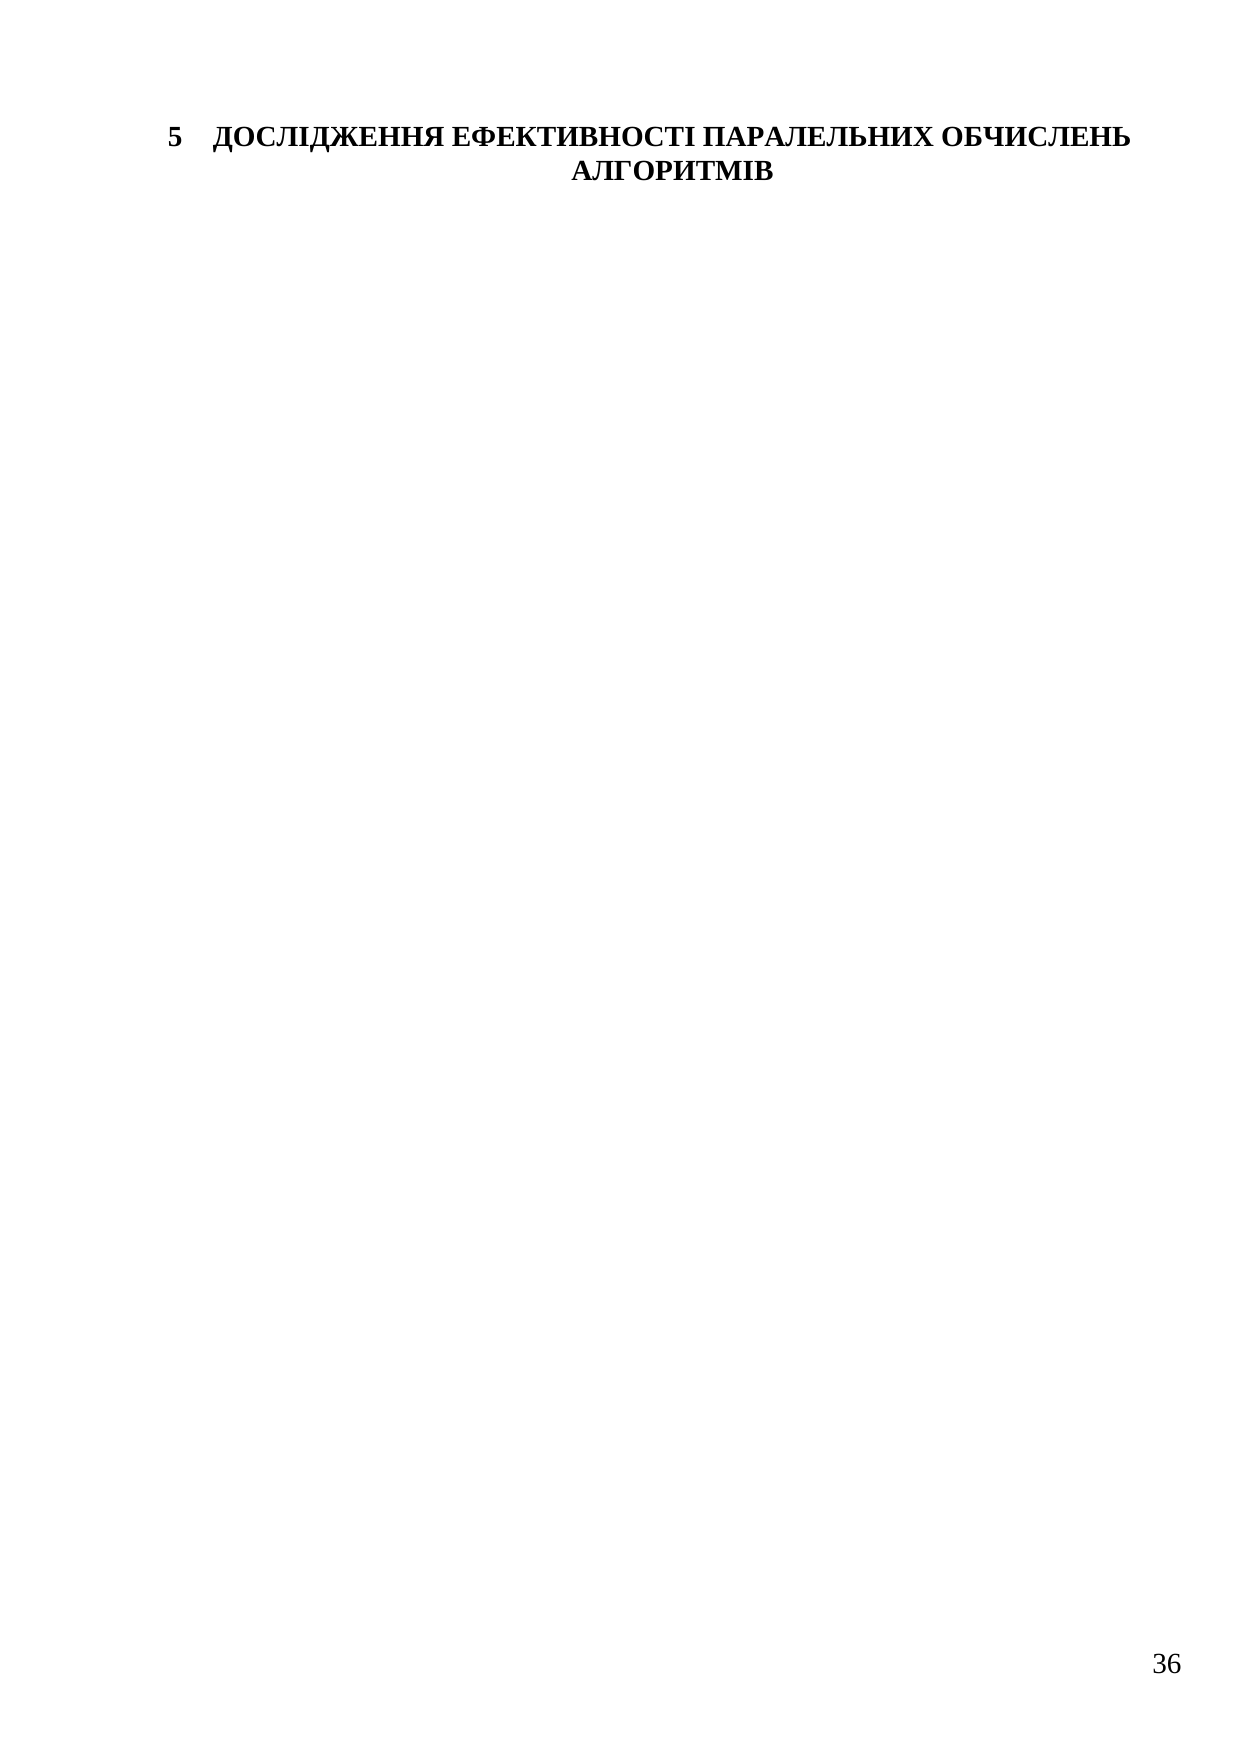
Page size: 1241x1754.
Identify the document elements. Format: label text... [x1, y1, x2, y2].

subtitle Дослідження ефективності паралельних обчислень алгоритмів [118, 119, 1181, 187]
